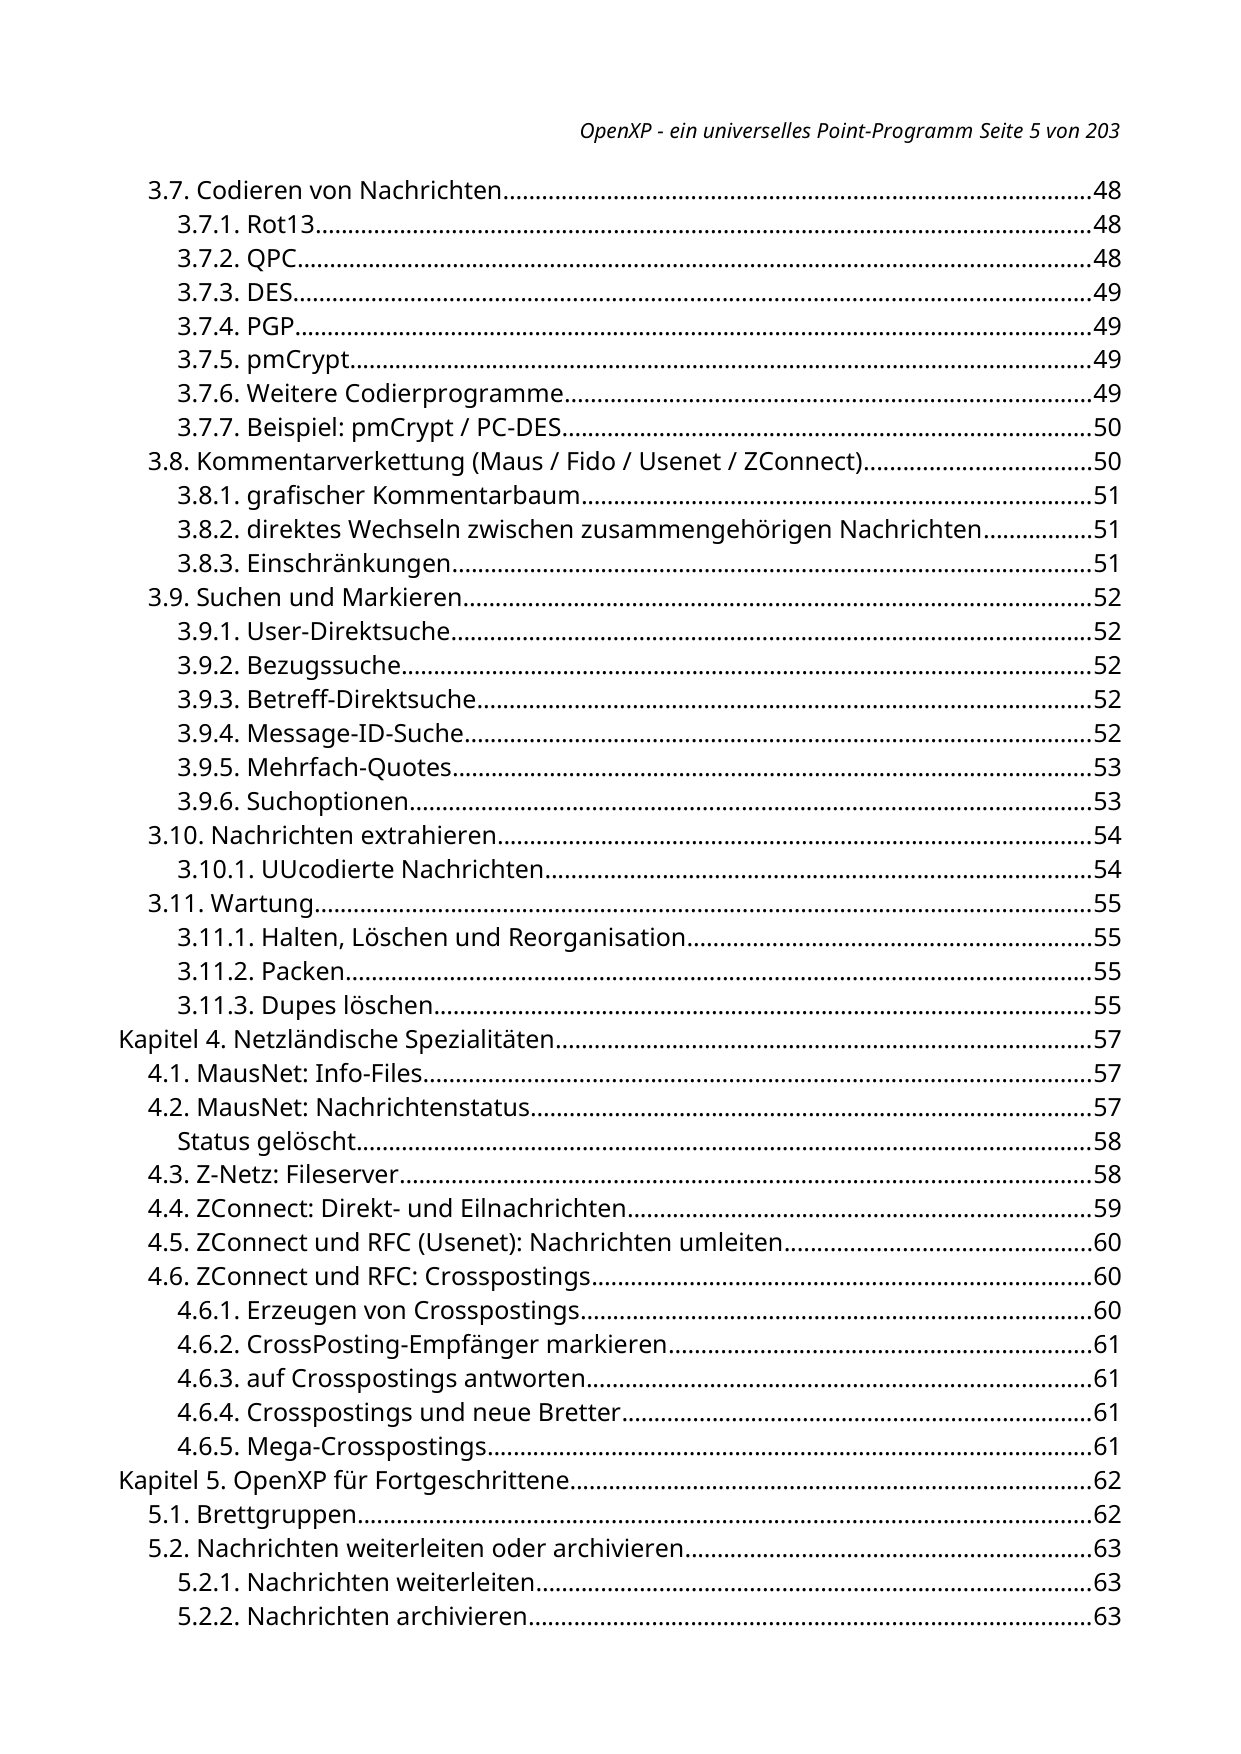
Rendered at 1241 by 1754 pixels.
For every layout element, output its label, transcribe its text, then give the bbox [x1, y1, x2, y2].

text Kapitel 4. Netzländische Spezialitäten 57 [118, 1022, 1122, 1056]
text 3.11.2. Packen 55 [177, 954, 1122, 988]
text 3.7.7. Beispiel: pmCrypt / PC-DES 50 [177, 410, 1122, 444]
text 4.6.4. Crosspostings und neue Bretter 61 [177, 1395, 1122, 1429]
text 3.9. Suchen und Markieren 52 [148, 580, 1122, 614]
text 3.11.3. Dupes löschen 55 [177, 988, 1122, 1022]
text 4.6.3. auf Crosspostings antworten 61 [177, 1361, 1122, 1395]
text 4.3. Z-Netz: Fileserver 58 [148, 1157, 1122, 1191]
text 5.2.2. Nachrichten archivieren 63 [177, 1599, 1122, 1633]
text 4.5. ZConnect und RFC (Usenet): Nachrichten umleiten 60 [148, 1225, 1122, 1259]
text 3.7.6. Weitere Codierprogramme 49 [177, 376, 1122, 410]
text 3.10.1. UUcodierte Nachrichten 54 [177, 852, 1122, 886]
text 3.11.1. Halten, Löschen und Reorganisation 55 [177, 920, 1122, 954]
text 4.4. ZConnect: Direkt- und Eilnachrichten 59 [148, 1191, 1122, 1225]
text 4.6.1. Erzeugen von Crosspostings 60 [177, 1293, 1122, 1327]
text 3.8. Kommentarverkettung (Maus / Fido / Usenet / ZConnect) 50 [148, 444, 1122, 478]
text 5.2.1. Nachrichten weiterleiten 63 [177, 1565, 1122, 1599]
text Status gelöscht 58 [177, 1123, 1122, 1157]
text 3.9.5. Mehrfach-Quotes 53 [177, 750, 1122, 784]
text 3.7.3. DES 49 [177, 274, 1122, 308]
text Kapitel 5. OpenXP für Fortgeschrittene 62 [118, 1463, 1122, 1497]
text 3.8.1. grafischer Kommentarbaum 51 [177, 478, 1122, 512]
text 3.7. Codieren von Nachrichten 48 [148, 173, 1122, 207]
text 3.10. Nachrichten extrahieren 54 [148, 818, 1122, 852]
text 4.2. MausNet: Nachrichtenstatus 57 [148, 1089, 1122, 1123]
text 3.8.3. Einschränkungen 51 [177, 546, 1122, 580]
text 3.8.2. direktes Wechseln zwischen zusammengehörigen Nachrichten 51 [177, 512, 1122, 546]
text 3.7.2. QPC 48 [177, 241, 1122, 274]
text 3.9.1. User-Direktsuche 52 [177, 614, 1122, 648]
text 3.9.4. Message-ID-Suche 52 [177, 716, 1122, 750]
text 5.2. Nachrichten weiterleiten oder archivieren 63 [148, 1531, 1122, 1565]
text 4.1. MausNet: Info-Files 57 [148, 1056, 1122, 1089]
text 3.11. Wartung 55 [148, 886, 1122, 920]
text 4.6.5. Mega-Crosspostings 61 [177, 1429, 1122, 1463]
text 4.6.2. CrossPosting-Empfänger markieren 61 [177, 1327, 1122, 1361]
text 3.7.4. PGP 49 [177, 308, 1122, 342]
text 3.9.2. Bezugssuche 52 [177, 648, 1122, 682]
text 3.9.6. Suchoptionen 53 [177, 784, 1122, 818]
text 4.6. ZConnect und RFC: Crosspostings 60 [148, 1259, 1122, 1293]
text 3.7.1. Rot13 48 [177, 207, 1122, 241]
text 3.9.3. Betreff-Direktsuche 52 [177, 682, 1122, 716]
text 5.1. Brettgruppen 62 [148, 1497, 1122, 1531]
text 3.7.5. pmCrypt 49 [177, 342, 1122, 376]
